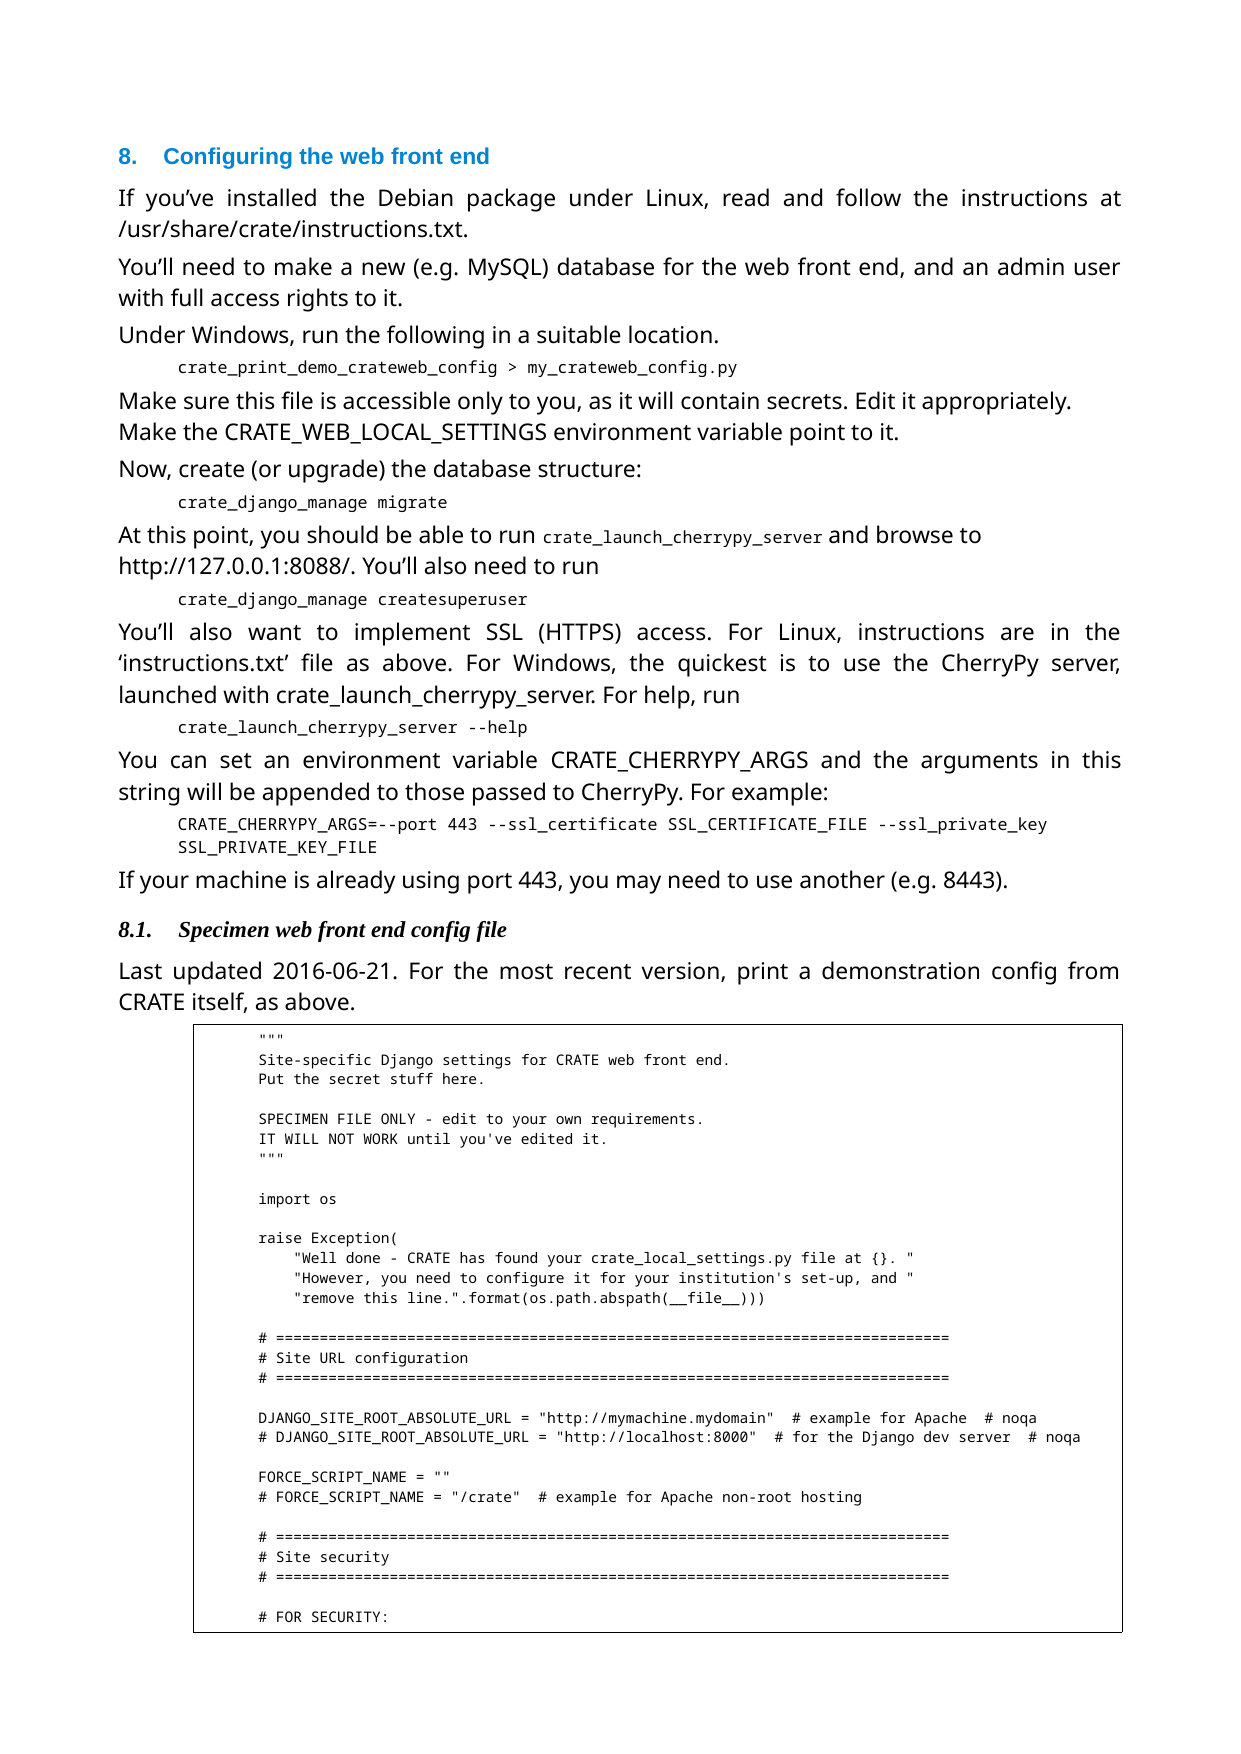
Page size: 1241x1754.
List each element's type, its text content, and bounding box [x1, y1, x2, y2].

table_header """ Site-specific Django settings for CRATE web front end. Put the secret stuff here. SPECIMEN FILE ONLY - edit to your own requirements. IT WILL NOT WORK until you've edited it. """ import os raise Exception( "Well done - CRATE has found your crate_local_settings.py file at {}. " "However, you need to configure it for your institution's set-up, and " "remove this line.".format(os.path.abspath(__file__))) # ============================================================================= # Site URL configuration # ============================================================================= DJANGO_SITE_ROOT_ABSOLUTE_URL = "http://mymachine.mydomain" # example for Apache # noqa # DJANGO_SITE_ROOT_ABSOLUTE_URL = "http://localhost:8000" # for the Django dev server # noqa FORCE_SCRIPT_NAME = "" # FORCE_SCRIPT_NAME = "/crate" # example for Apache non-root hosting # ============================================================================= # Site security # ============================================================================= # FOR SECURITY: [194, 1025, 1122, 1632]
text At this point, you should be able to run crate_launch_cherrypy_server and browse to http://127.0.0.1:8088/. You’ll also need to run [118, 519, 1122, 581]
text crate_launch_cherrypy_server --help [177, 716, 1122, 738]
subtitle Configuring the web front end [118, 143, 1122, 169]
text You can set an environment variable CRATE_CHERRYPY_ARGS and the arguments in this string will be appended to those passed to CherryPy. For example: [118, 744, 1122, 807]
text crate_django_manage migrate [177, 490, 1122, 513]
text crate_print_demo_crateweb_config > my_crateweb_config.py [177, 356, 1122, 379]
text CRATE_CHERRYPY_ARGS=--port 443 --ssl_certificate SSL_CERTIFICATE_FILE --ssl_private_key SSL_PRIVATE_KEY_FILE [177, 813, 1122, 858]
text You’ll also want to implement SSL (HTTPS) access. For Linux, instructions are in the ‘instructions.txt’ file as above. For Windows, the quickest is to use the CherryPy server, launched with crate_launch_cherrypy_server. For help, run [118, 616, 1122, 710]
text If your machine is already using port 443, you may need to use another (e.g. 8443). [118, 864, 1122, 895]
text If you’ve installed the Debian package under Linux, read and follow the instructions at /usr/share/crate/instructions.txt. [118, 182, 1122, 244]
text Make sure this file is accessible only to you, as it will contain secrets. Edit it appropriately. Make the CRATE_WEB_LOCAL_SETTINGS environment variable point to it. [118, 385, 1122, 447]
text Last updated 2016-06-21. For the most recent version, print a demonstration config from CRATE itself, as above. [118, 955, 1122, 1018]
subtitle Specimen web front end config file [118, 916, 1122, 943]
text You’ll need to make a new (e.g. MySQL) database for the web front end, and an admin user with full access rights to it. [118, 250, 1122, 313]
text Under Windows, run the following in a suitable location. [118, 319, 1122, 350]
text Now, create (or upgrade) the database structure: [118, 453, 1122, 484]
text crate_django_manage createsuperuser [177, 587, 1122, 610]
